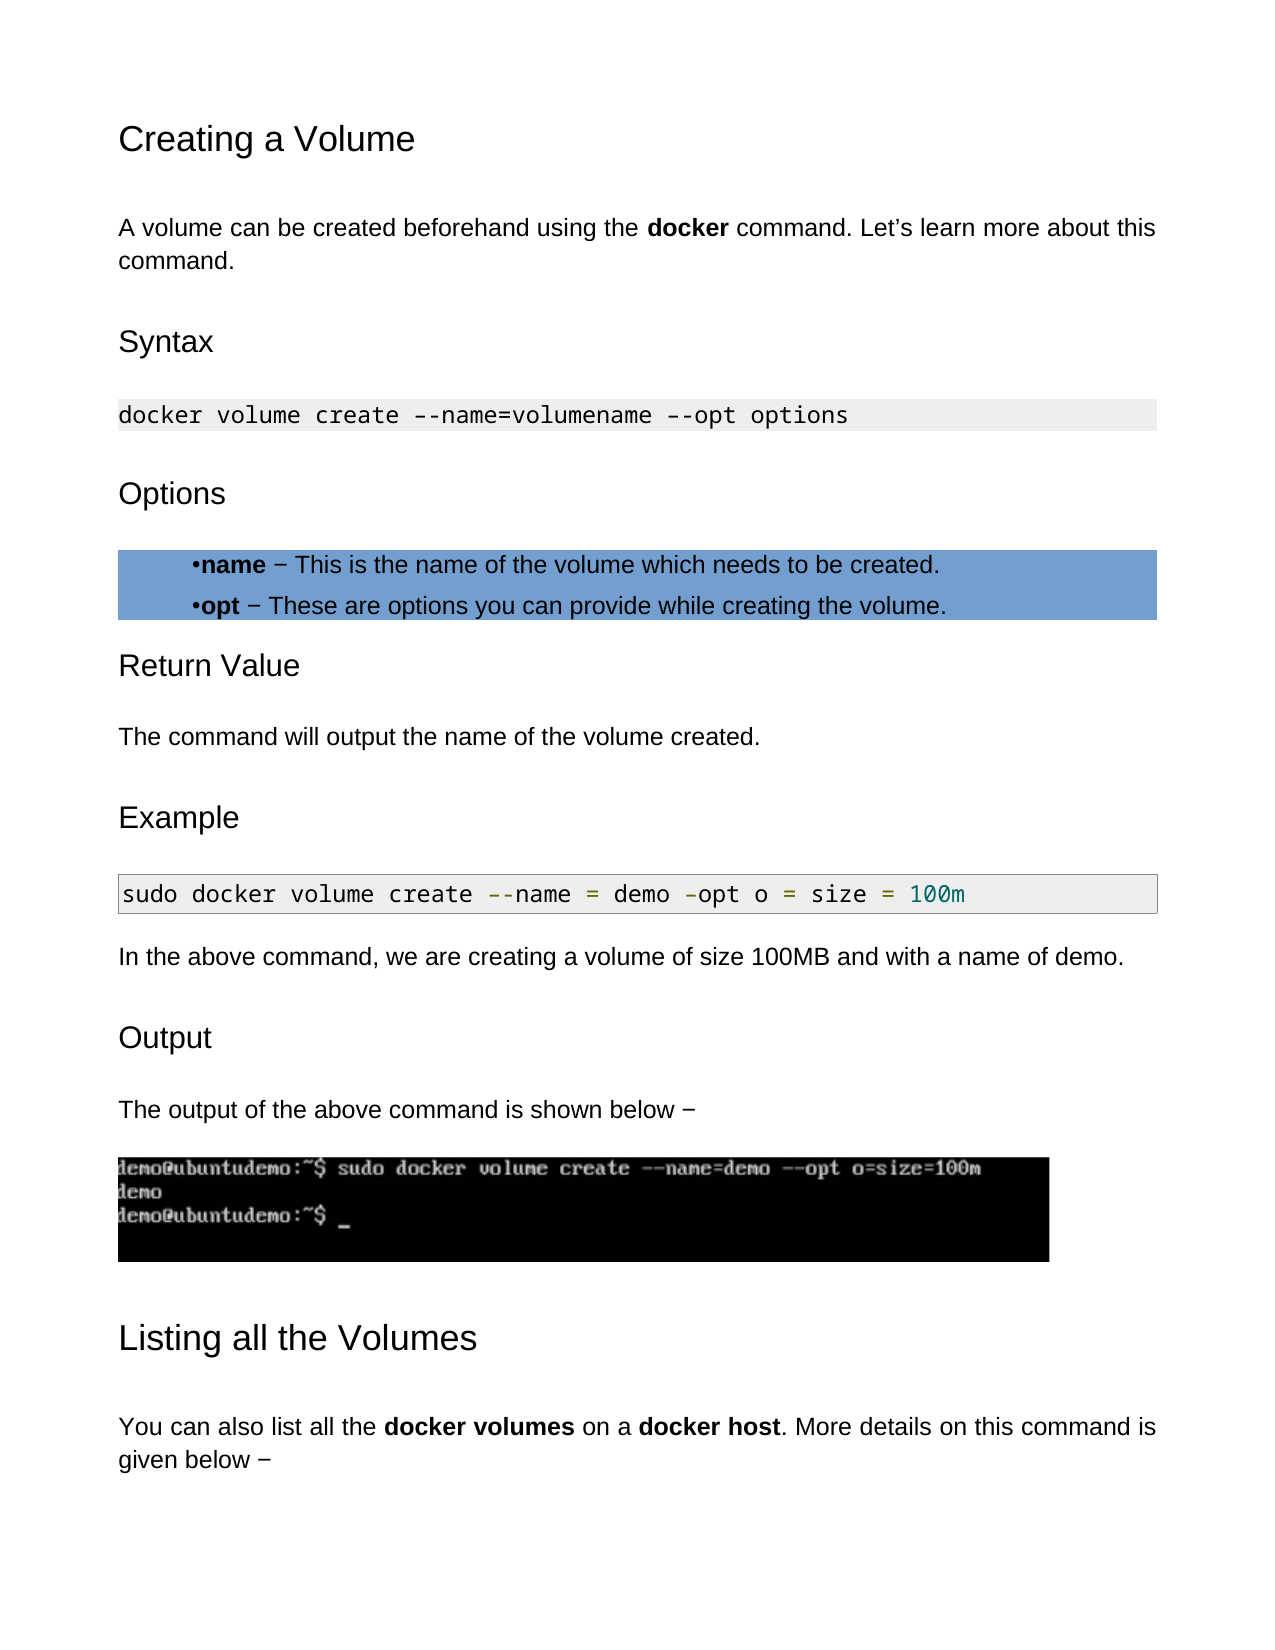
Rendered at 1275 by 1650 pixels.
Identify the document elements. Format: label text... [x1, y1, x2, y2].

subtitle Options [118, 475, 1157, 511]
subtitle Return Value [118, 647, 1157, 682]
text The command will output the name of the volume created. [118, 722, 1157, 751]
subtitle Syntax [118, 323, 1157, 359]
list opt − These are options you can provide while creating the volume. [118, 591, 1157, 620]
subtitle Example [118, 799, 1157, 835]
text In the above command, we are creating a volume of size 100MB and with a name of demo. [118, 942, 1157, 971]
subtitle Output [118, 1019, 1157, 1055]
text A volume can be created beforehand using the docker command. Let’s learn more about this command. [118, 213, 1157, 275]
text The output of the above command is shown below − [118, 1094, 1157, 1123]
subtitle Listing all the Volumes [118, 1316, 1157, 1358]
subtitle Creating a Volume [118, 118, 1157, 159]
text docker volume create –-name=volumename –-opt options [118, 399, 1157, 431]
text sudo docker volume create –-name = demo –opt o = size = 100m [119, 875, 1157, 913]
list name − This is the name of the volume which needs to be created. [118, 550, 1157, 579]
text You can also list all the docker volumes on a docker host. More details on this command is given below − [118, 1412, 1157, 1473]
picture [118, 1157, 1050, 1262]
